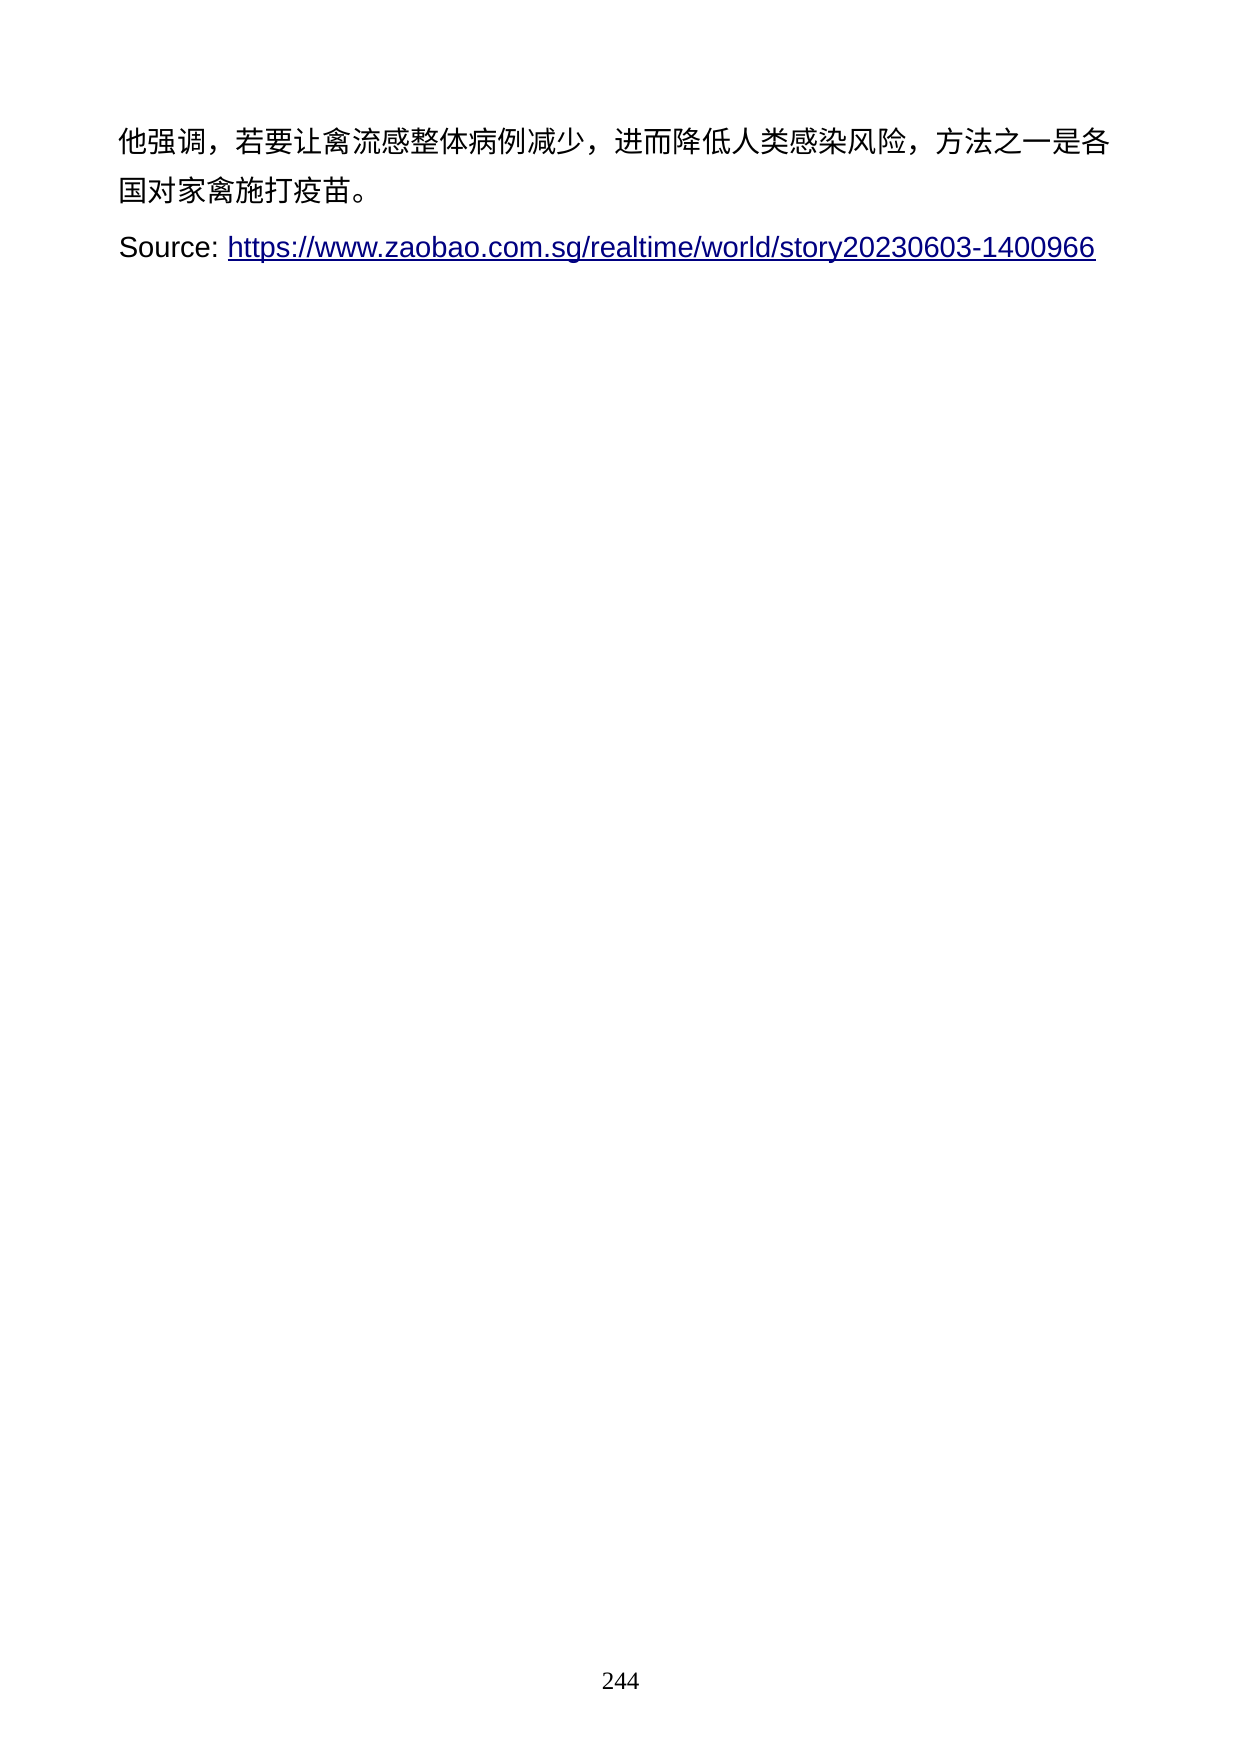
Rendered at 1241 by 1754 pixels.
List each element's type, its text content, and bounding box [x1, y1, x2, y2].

text Source: https://www.zaobao.com.sg/realtime/world/story20230603-1400966 [118, 230, 1122, 264]
text 他强调，若要让禽流感整体病例减少，进而降低人类感染风险，方法之一是各国对家禽施打疫苗。 [118, 118, 1122, 209]
